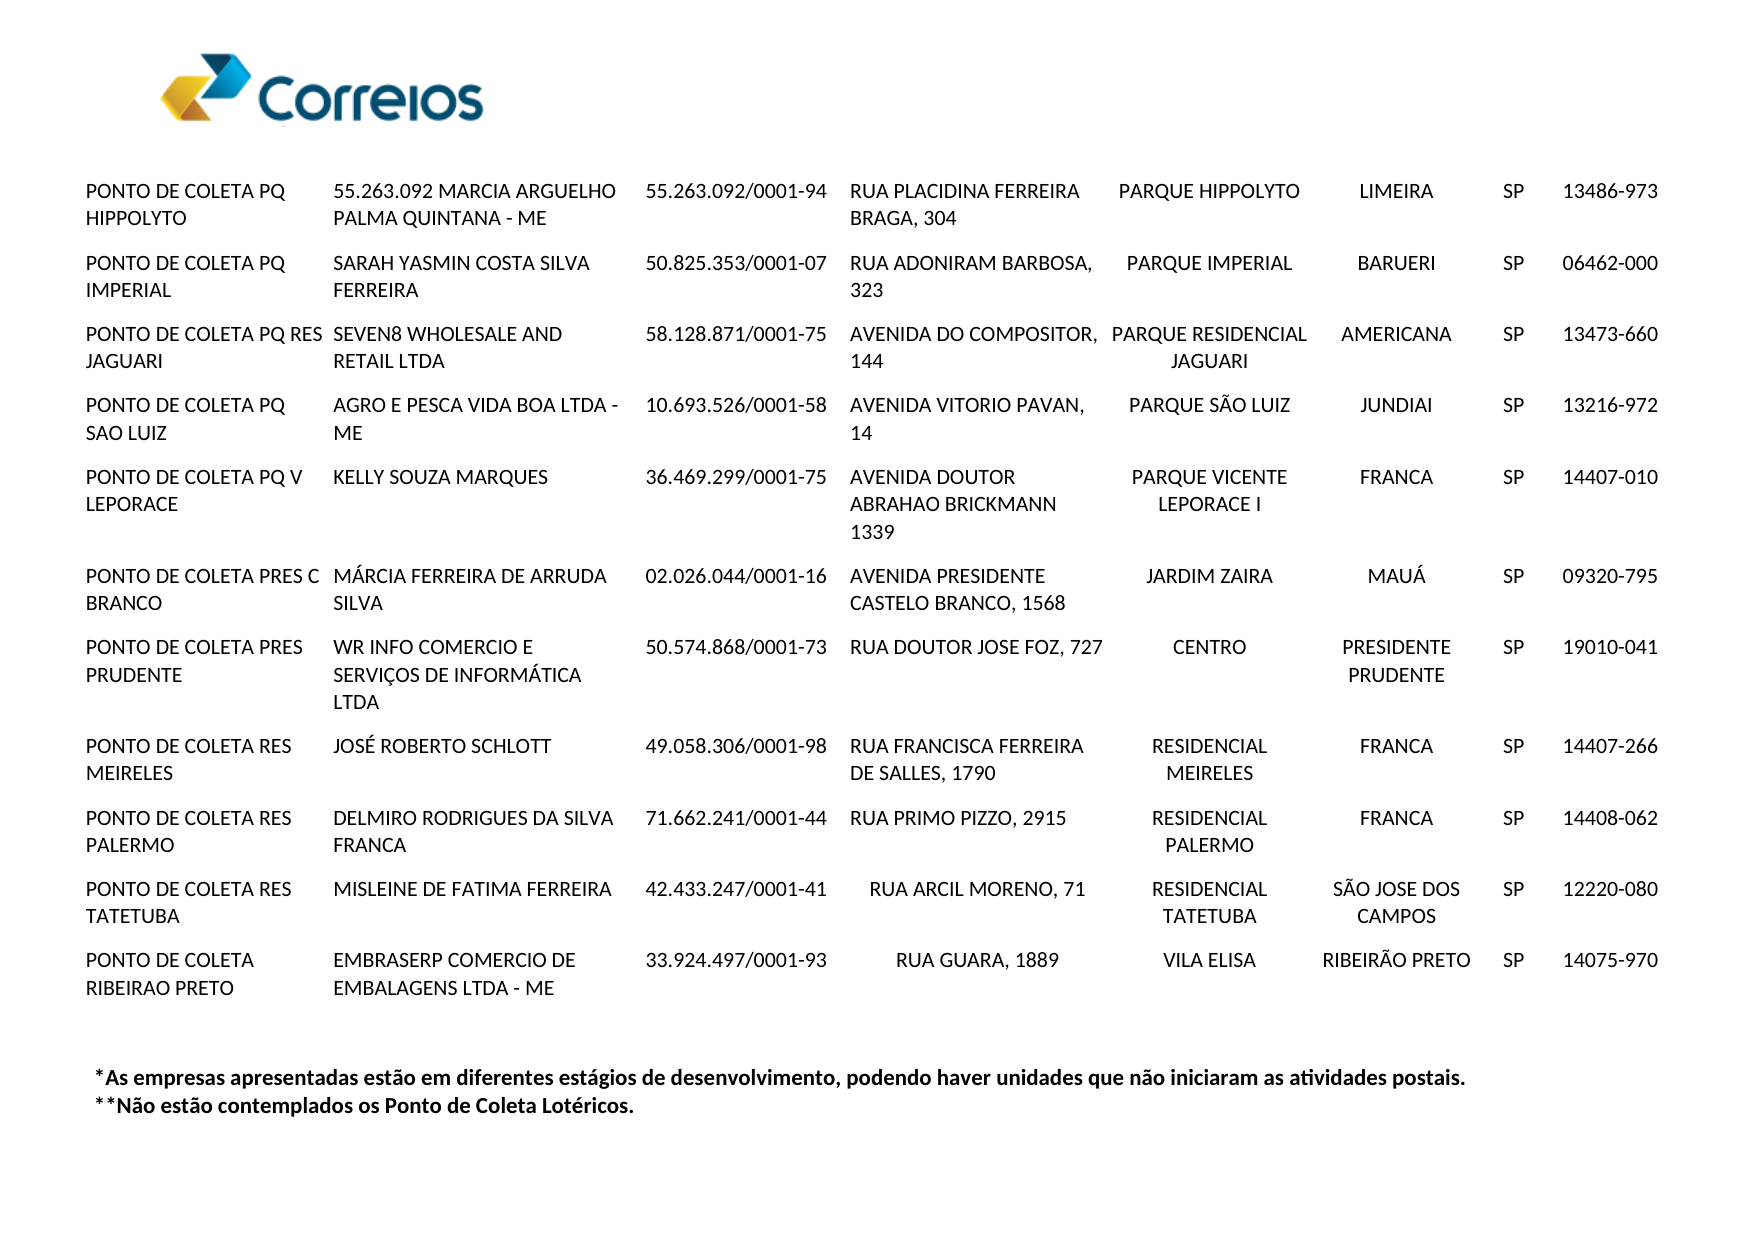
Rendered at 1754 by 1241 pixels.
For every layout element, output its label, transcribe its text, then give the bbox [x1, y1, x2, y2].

table_cell FRANCA [1311, 463, 1482, 562]
table_cell SP [1482, 875, 1545, 947]
table_cell 06462-000 [1545, 249, 1675, 320]
table_cell AMERICANA [1311, 320, 1482, 392]
table_cell 19010-041 [1545, 633, 1675, 732]
table_cell PONTO DE COLETA PQ IMPERIAL [83, 249, 330, 320]
table_cell BARUERI [1311, 249, 1482, 320]
table_cell FRANCA [1311, 732, 1482, 804]
table_cell 02.026.044/0001-16 [625, 562, 847, 633]
table_cell SP [1482, 463, 1545, 562]
table_cell PONTO DE COLETA RES TATETUBA [83, 875, 330, 947]
table_cell AVENIDA VITORIO PAVAN, 14 [847, 392, 1108, 463]
table_cell SP [1482, 804, 1545, 875]
table_cell SP [1482, 320, 1545, 392]
table_cell SP [1482, 562, 1545, 633]
table_cell PONTO DE COLETA PRES PRUDENTE [83, 633, 330, 732]
table_cell KELLY SOUZA MARQUES [330, 463, 625, 562]
table_cell SÃO JOSE DOS CAMPOS [1311, 875, 1482, 947]
table_cell PONTO DE COLETA PQ HIPPOLYTO [83, 177, 330, 249]
table_cell PONTO DE COLETA PQ RES JAGUARI [83, 320, 330, 392]
table_cell RUA GUARA, 1889 [847, 947, 1108, 1018]
table_cell LIMEIRA [1311, 177, 1482, 249]
table_cell RUA PRIMO PIZZO, 2915 [847, 804, 1108, 875]
table_cell PARQUE IMPERIAL [1108, 249, 1311, 320]
table_cell SP [1482, 249, 1545, 320]
table_cell PRESIDENTE PRUDENTE [1311, 633, 1482, 732]
table_cell EMBRASERP COMERCIO DE EMBALAGENS LTDA - ME [330, 947, 625, 1018]
table_cell MAUÁ [1311, 562, 1482, 633]
table_cell 33.924.497/0001-93 [625, 947, 847, 1018]
table_cell AVENIDA DOUTOR ABRAHAO BRICKMANN 1339 [847, 463, 1108, 562]
table_cell SP [1482, 732, 1545, 804]
table_cell MÁRCIA FERREIRA DE ARRUDA SILVA [330, 562, 625, 633]
table_cell MISLEINE DE FATIMA FERREIRA [330, 875, 625, 947]
table_cell VILA ELISA [1108, 947, 1311, 1018]
table_cell PARQUE VICENTE LEPORACE I [1108, 463, 1311, 562]
table_cell 55.263.092 MARCIA ARGUELHO PALMA QUINTANA - ME [330, 177, 625, 249]
table_cell 13473-660 [1545, 320, 1675, 392]
table_cell 36.469.299/0001-75 [625, 463, 847, 562]
table_cell RIBEIRÃO PRETO [1311, 947, 1482, 1018]
table_cell CENTRO [1108, 633, 1311, 732]
table_cell SP [1482, 177, 1545, 249]
table_cell RUA ARCIL MORENO, 71 [847, 875, 1108, 947]
table_cell 10.693.526/0001-58 [625, 392, 847, 463]
table_cell RUA ADONIRAM BARBOSA, 323 [847, 249, 1108, 320]
table_cell 13486-973 [1545, 177, 1675, 249]
table_cell JOSÉ ROBERTO SCHLOTT [330, 732, 625, 804]
table_cell RUA DOUTOR JOSE FOZ, 727 [847, 633, 1108, 732]
table_cell 49.058.306/0001-98 [625, 732, 847, 804]
table_cell PARQUE HIPPOLYTO [1108, 177, 1311, 249]
table_cell 50.825.353/0001-07 [625, 249, 847, 320]
table_cell AGRO E PESCA VIDA BOA LTDA - ME [330, 392, 625, 463]
table_cell 09320-795 [1545, 562, 1675, 633]
table_cell AVENIDA PRESIDENTE CASTELO BRANCO, 1568 [847, 562, 1108, 633]
table_cell JARDIM ZAIRA [1108, 562, 1311, 633]
table_cell RUA PLACIDINA FERREIRA BRAGA, 304 [847, 177, 1108, 249]
table_cell 71.662.241/0001-44 [625, 804, 847, 875]
table_cell 14407-010 [1545, 463, 1675, 562]
table_cell JUNDIAI [1311, 392, 1482, 463]
table_cell RESIDENCIAL TATETUBA [1108, 875, 1311, 947]
table_cell 50.574.868/0001-73 [625, 633, 847, 732]
table_cell PONTO DE COLETA PQ SAO LUIZ [83, 392, 330, 463]
table_cell DELMIRO RODRIGUES DA SILVA FRANCA [330, 804, 625, 875]
table_cell PONTO DE COLETA RES MEIRELES [83, 732, 330, 804]
table_cell FRANCA [1311, 804, 1482, 875]
table_cell PONTO DE COLETA RES PALERMO [83, 804, 330, 875]
table_cell PONTO DE COLETA PQ V LEPORACE [83, 463, 330, 562]
table_cell SEVEN8 WHOLESALE AND RETAIL LTDA [330, 320, 625, 392]
table_cell PONTO DE COLETA RIBEIRAO PRETO [83, 947, 330, 1018]
table_cell 14407-266 [1545, 732, 1675, 804]
table_cell AVENIDA DO COMPOSITOR, 144 [847, 320, 1108, 392]
table_cell 13216-972 [1545, 392, 1675, 463]
table_cell SP [1482, 633, 1545, 732]
table_cell 14408-062 [1545, 804, 1675, 875]
table_cell RESIDENCIAL PALERMO [1108, 804, 1311, 875]
table_cell PARQUE RESIDENCIAL JAGUARI [1108, 320, 1311, 392]
table_cell SP [1482, 392, 1545, 463]
table_cell PARQUE SÃO LUIZ [1108, 392, 1311, 463]
table_cell RESIDENCIAL MEIRELES [1108, 732, 1311, 804]
table_cell 55.263.092/0001-94 [625, 177, 847, 249]
table_cell SP [1482, 947, 1545, 1018]
table_cell 58.128.871/0001-75 [625, 320, 847, 392]
table_cell WR INFO COMERCIO E SERVIÇOS DE INFORMÁTICA LTDA [330, 633, 625, 732]
table_cell 12220-080 [1545, 875, 1675, 947]
table_cell 14075-970 [1545, 947, 1675, 1018]
table_cell RUA FRANCISCA FERREIRA DE SALLES, 1790 [847, 732, 1108, 804]
table_cell SARAH YASMIN COSTA SILVA FERREIRA [330, 249, 625, 320]
table_cell PONTO DE COLETA PRES C BRANCO [83, 562, 330, 633]
table_cell 42.433.247/0001-41 [625, 875, 847, 947]
